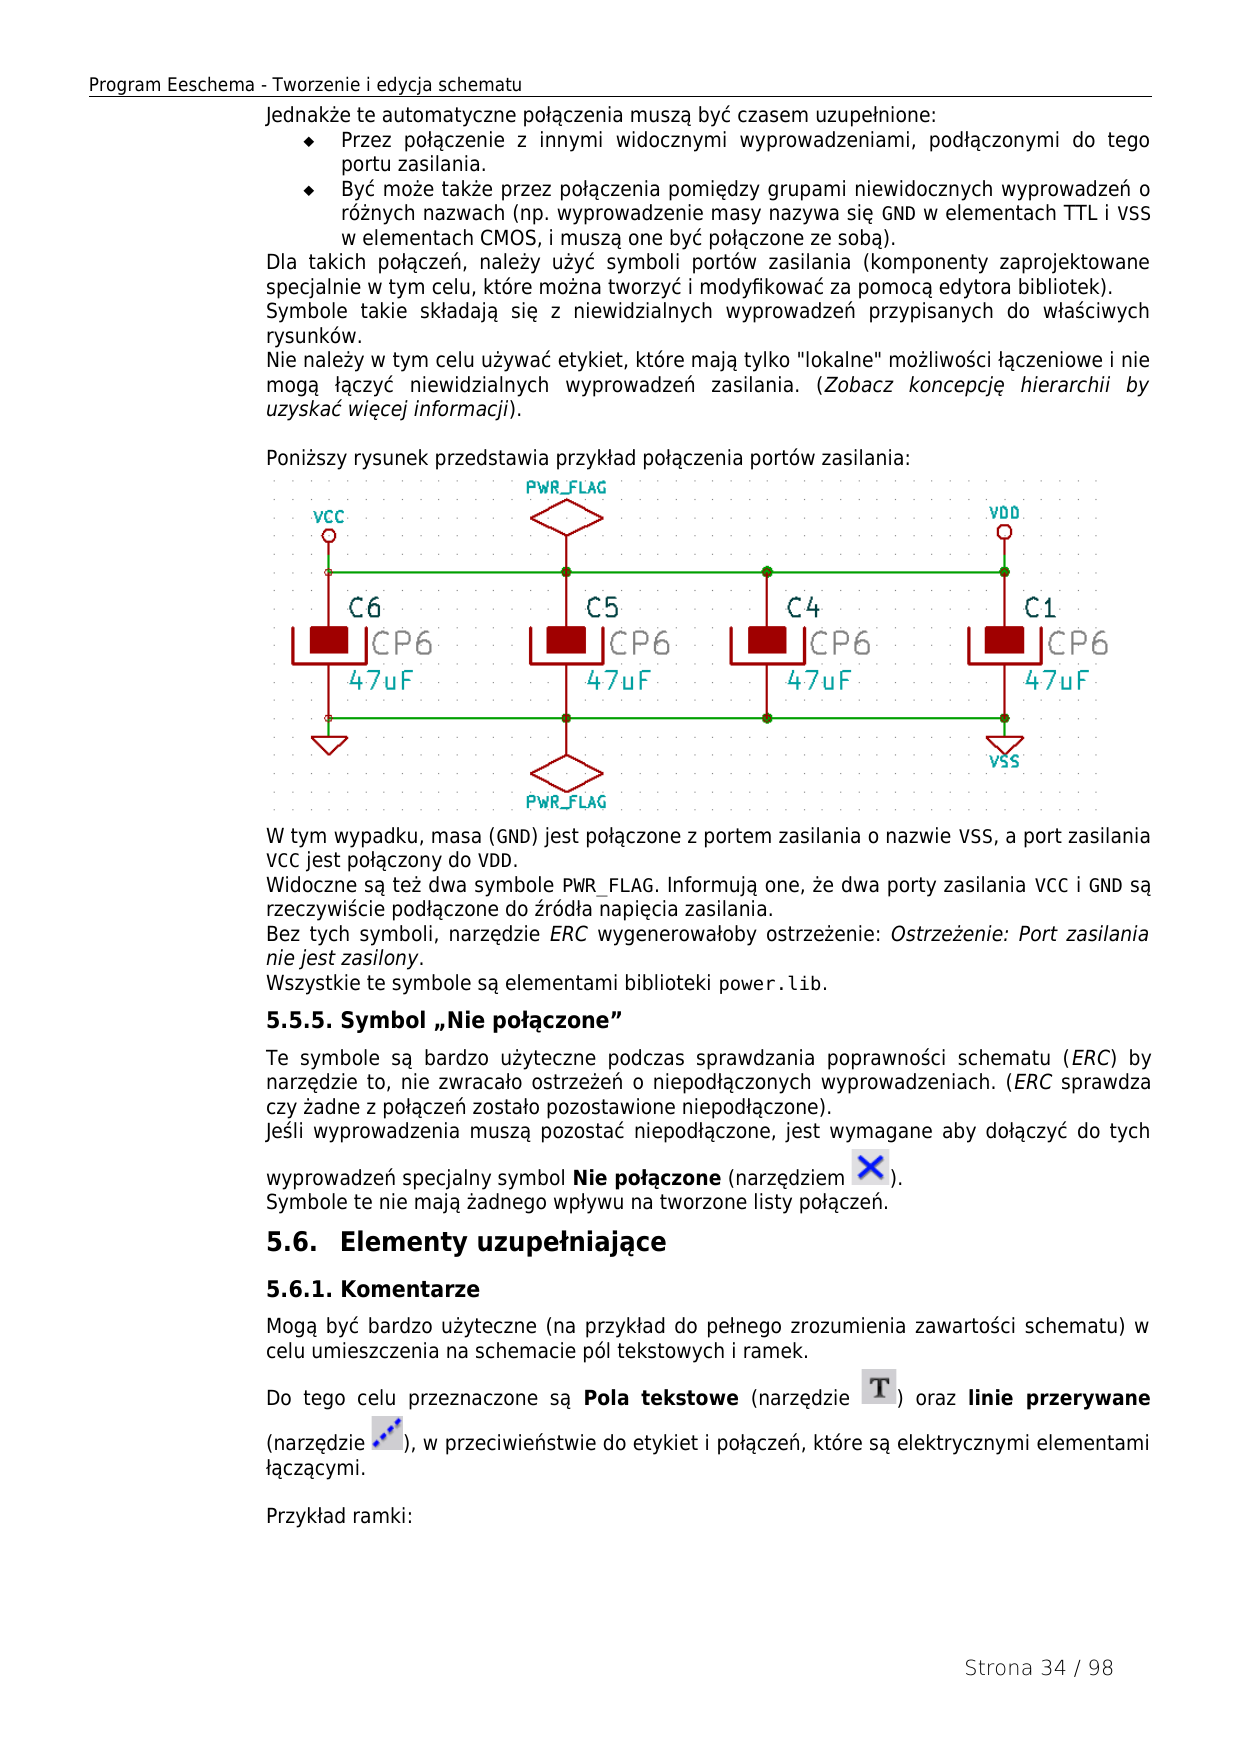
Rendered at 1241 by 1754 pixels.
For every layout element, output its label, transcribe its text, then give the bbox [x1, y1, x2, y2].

text Jednakże te automatyczne połączenia muszą być czasem uzupełnione: [266, 103, 1152, 128]
text Widoczne są też dwa symbole PWR_FLAG. Informują one, że dwa porty zasilania VCC i GND są rzeczywiście podłączone do źródła napięcia zasilania. [266, 873, 1152, 922]
picture [861, 1369, 897, 1404]
picture [371, 1416, 403, 1450]
picture [265, 476, 1113, 818]
text Symbole takie składają się z niewidzialnych wyprowadzeń przypisanych do właściwych rysunków. [266, 299, 1152, 348]
list Być może także przez połączenia pomiędzy grupami niewidocznych wyprowadzeń o różnych nazwach (np. wyprowadzenie masy nazywa się GND w elementach TTL i VSS w elementach CMOS, i muszą one być połączone ze sobą). [303, 177, 1152, 250]
text Poniższy rysunek przedstawia przykład połączenia portów zasilania: [266, 446, 1152, 471]
text Mogą być bardzo użyteczne (na przykład do pełnego zrozumienia zawartości schematu) w celu umieszczenia na schemacie pól tekstowych i ramek. [266, 1314, 1152, 1363]
subtitle Elementy uzupełniające [266, 1226, 1152, 1258]
text Przykład ramki: [266, 1504, 1152, 1529]
subtitle Symbol „Nie połączone” [266, 1007, 1152, 1034]
subtitle Komentarze [266, 1276, 1152, 1303]
text Jeśli wyprowadzenia muszą pozostać niepodłączone, jest wymagane aby dołączyć do tych wyprowadzeń specjalny symbol Nie połączone (narzędziem ). [266, 1119, 1152, 1190]
text Wszystkie te symbole są elementami biblioteki power.lib. [266, 971, 1152, 995]
text Bez tych symboli, narzędzie ERC wygenerowałoby ostrzeżenie: Ostrzeżenie: Port zasilania nie jest zasilony. [266, 922, 1152, 971]
text Te symbole są bardzo użyteczne podczas sprawdzania poprawności schematu (ERC) by narzędzie to, nie zwracało ostrzeżeń o niepodłączonych wyprowadzeniach. (ERC sprawdza czy żadne z połączeń zostało pozostawione niepodłączone). [266, 1046, 1152, 1119]
text W tym wypadku, masa (GND) jest połączone z portem zasilania o nazwie VSS, a port zasilania VCC jest połączony do VDD. [266, 824, 1152, 873]
list Przez połączenie z innymi widocznymi wyprowadzeniami, podłączonymi do tego portu zasilania. [303, 128, 1152, 177]
picture [851, 1149, 890, 1185]
text Nie należy w tym celu używać etykiet, które mają tylko "lokalne" możliwości łączeniowe i nie mogą łączyć niewidzialnych wyprowadzeń zasilania. (Zobacz koncepcję hierarchii by uzyskać więcej informacji). [266, 348, 1152, 422]
text Dla takich połączeń, należy użyć symboli portów zasilania (komponenty zaprojektowane specjalnie w tym celu, które można tworzyć i modyfikować za pomocą edytora bibliotek). [266, 250, 1152, 299]
text Symbole te nie mają żadnego wpływu na tworzone listy połączeń. [266, 1190, 1152, 1215]
text Do tego celu przeznaczone są Pola tekstowe (narzędzie ) oraz linie przerywane (narzędzie ), w przeciwieństwie do etykiet i połączeń, które są elektrycznymi elementami łączącymi. [266, 1363, 1152, 1480]
